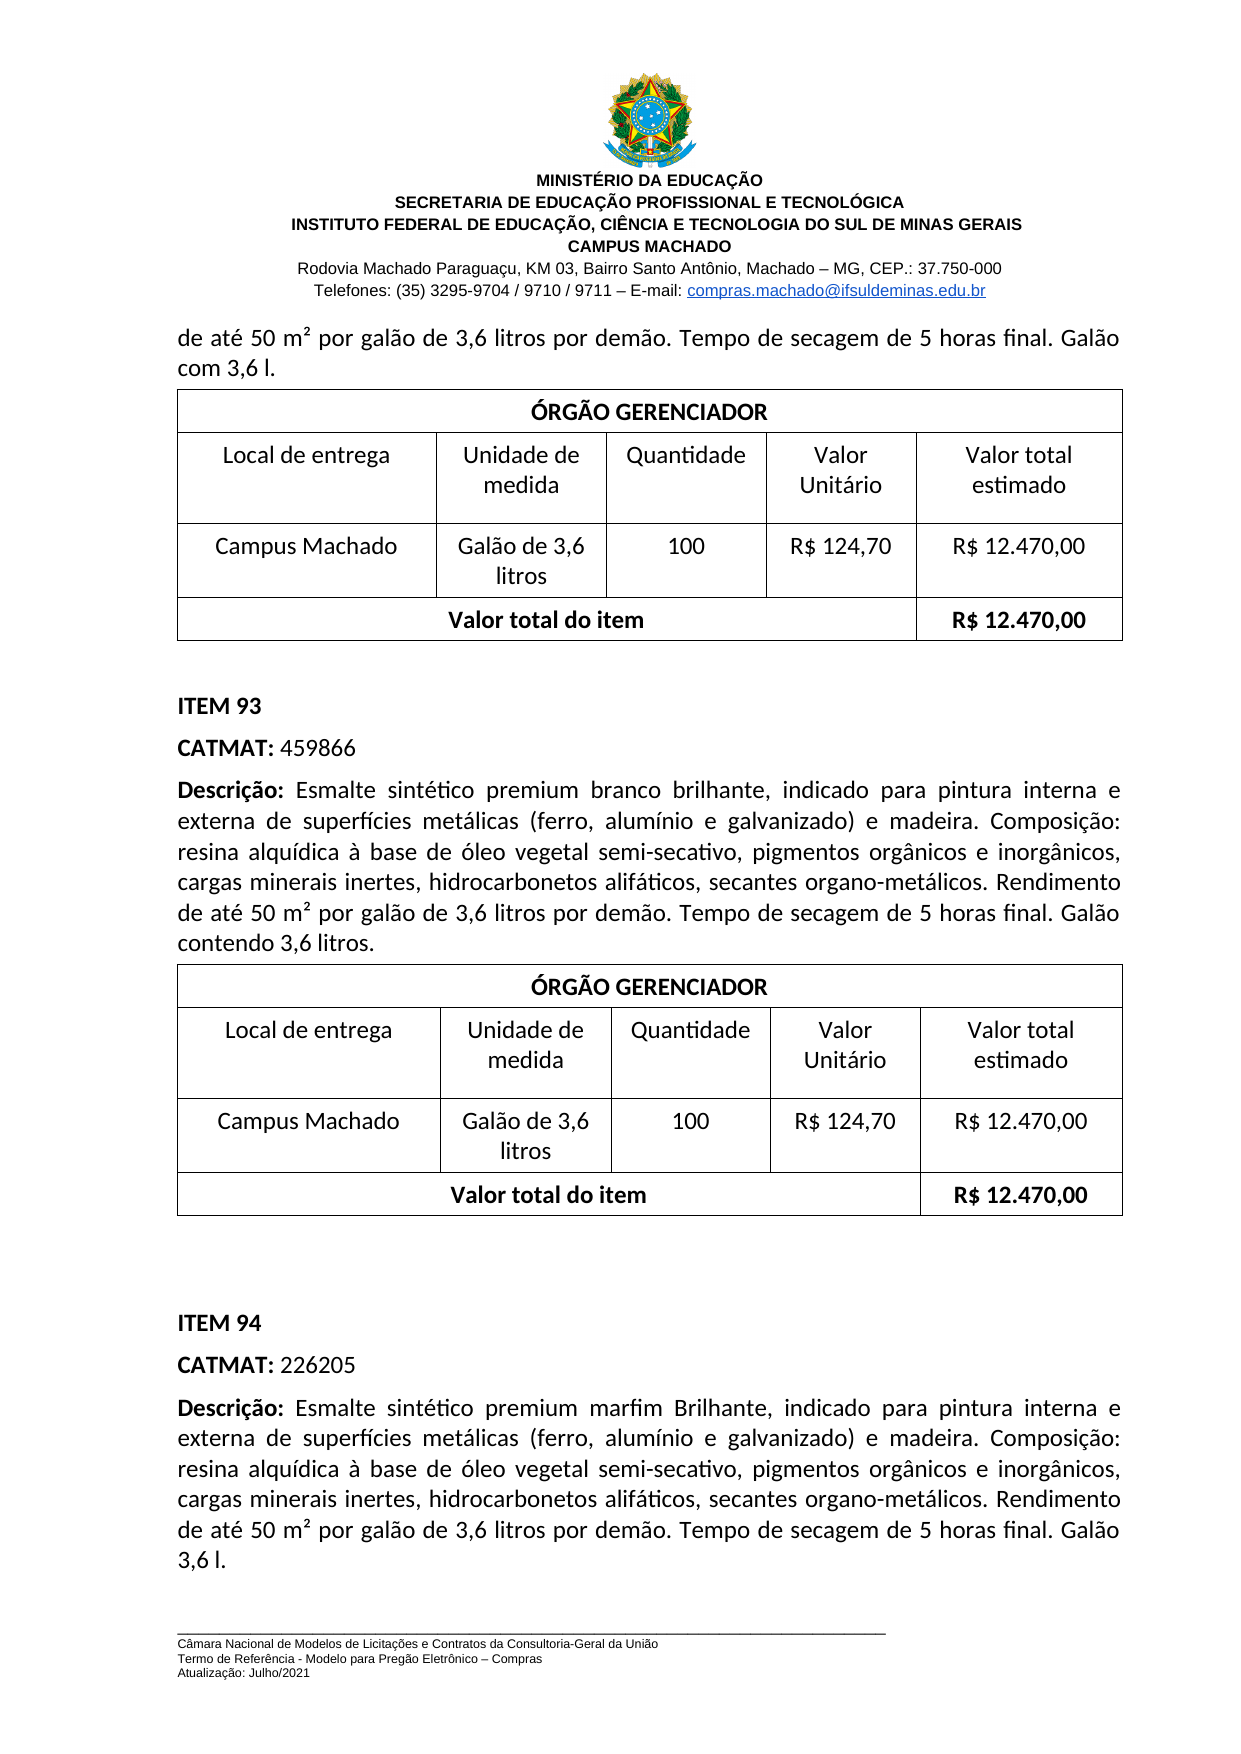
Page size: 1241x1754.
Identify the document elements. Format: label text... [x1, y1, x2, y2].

text ITEM 93 [177, 690, 1122, 720]
table_cell Quantidade [612, 1008, 770, 1098]
table_cell R$ 124,70 [771, 1099, 920, 1172]
table_cell Quantidade [607, 433, 766, 523]
table_cell R$ 12.470,00 [917, 524, 1122, 597]
text Descrição: Esmalte sintético premium branco brilhante, indicado para pintura interna e externa de superfícies metálicas (ferro, alumínio e galvanizado) e madeira. Composição: resina alquídica à base de óleo vegetal semi-secativo, pigmentos orgânicos e inorgânicos, cargas minerais inertes, hidrocarbonetos alifáticos, secantes organo-metálicos. Rendimento de até 50 m² por galão de 3,6 litros por demão. Tempo de secagem de 5 horas final. Galão contendo 3,6 litros. [177, 774, 1122, 958]
table_header ÓRGÃO GERENCIADOR [178, 390, 1122, 432]
table_header ÓRGÃO GERENCIADOR [178, 965, 1122, 1007]
table_cell Valor total estimado [917, 433, 1122, 523]
table_cell Local de entrega [178, 1008, 440, 1098]
table_cell Campus Machado [178, 1099, 440, 1172]
table_cell R$ 12.470,00 [917, 598, 1122, 640]
text Descrição: Esmalte sintético premium marfim Brilhante, indicado para pintura interna e externa de superfícies metálicas (ferro, alumínio e galvanizado) e madeira. Composição: resina alquídica à base de óleo vegetal semi-secativo, pigmentos orgânicos e inorgânicos, cargas minerais inertes, hidrocarbonetos alifáticos, secantes organo-metálicos. Rendimento de até 50 m² por galão de 3,6 litros por demão. Tempo de secagem de 5 horas final. Galão 3,6 l. [177, 1392, 1122, 1575]
table_cell Valor total do item [178, 1173, 920, 1215]
table_cell R$ 124,70 [767, 524, 916, 597]
table_cell R$ 12.470,00 [921, 1099, 1122, 1172]
table_cell Galão de 3,6 litros [437, 524, 606, 597]
picture [643, 163, 658, 168]
table_cell Valor Unitário [771, 1008, 920, 1098]
table_cell Galão de 3,6 litros [441, 1099, 611, 1172]
text CATMAT: 459866 [177, 732, 1122, 763]
table_cell R$ 12.470,00 [921, 1173, 1122, 1215]
table_cell Valor Unitário [767, 433, 916, 523]
text CATMAT: 226205 [177, 1349, 1122, 1380]
table_cell Unidade de medida [437, 433, 606, 523]
table_cell 100 [607, 524, 766, 597]
table_cell 100 [612, 1099, 770, 1172]
text ITEM 94 [177, 1307, 1122, 1338]
picture [603, 73, 697, 168]
table_cell Valor total do item [178, 598, 916, 640]
text de até 50 m² por galão de 3,6 litros por demão. Tempo de secagem de 5 horas final. Galão com 3,6 l. [177, 322, 1122, 383]
picture [669, 149, 680, 155]
table_cell Campus Machado [178, 524, 436, 597]
table_cell Valor total estimado [921, 1008, 1122, 1098]
table_cell Local de entrega [178, 433, 436, 523]
table_cell Unidade de medida [441, 1008, 611, 1098]
